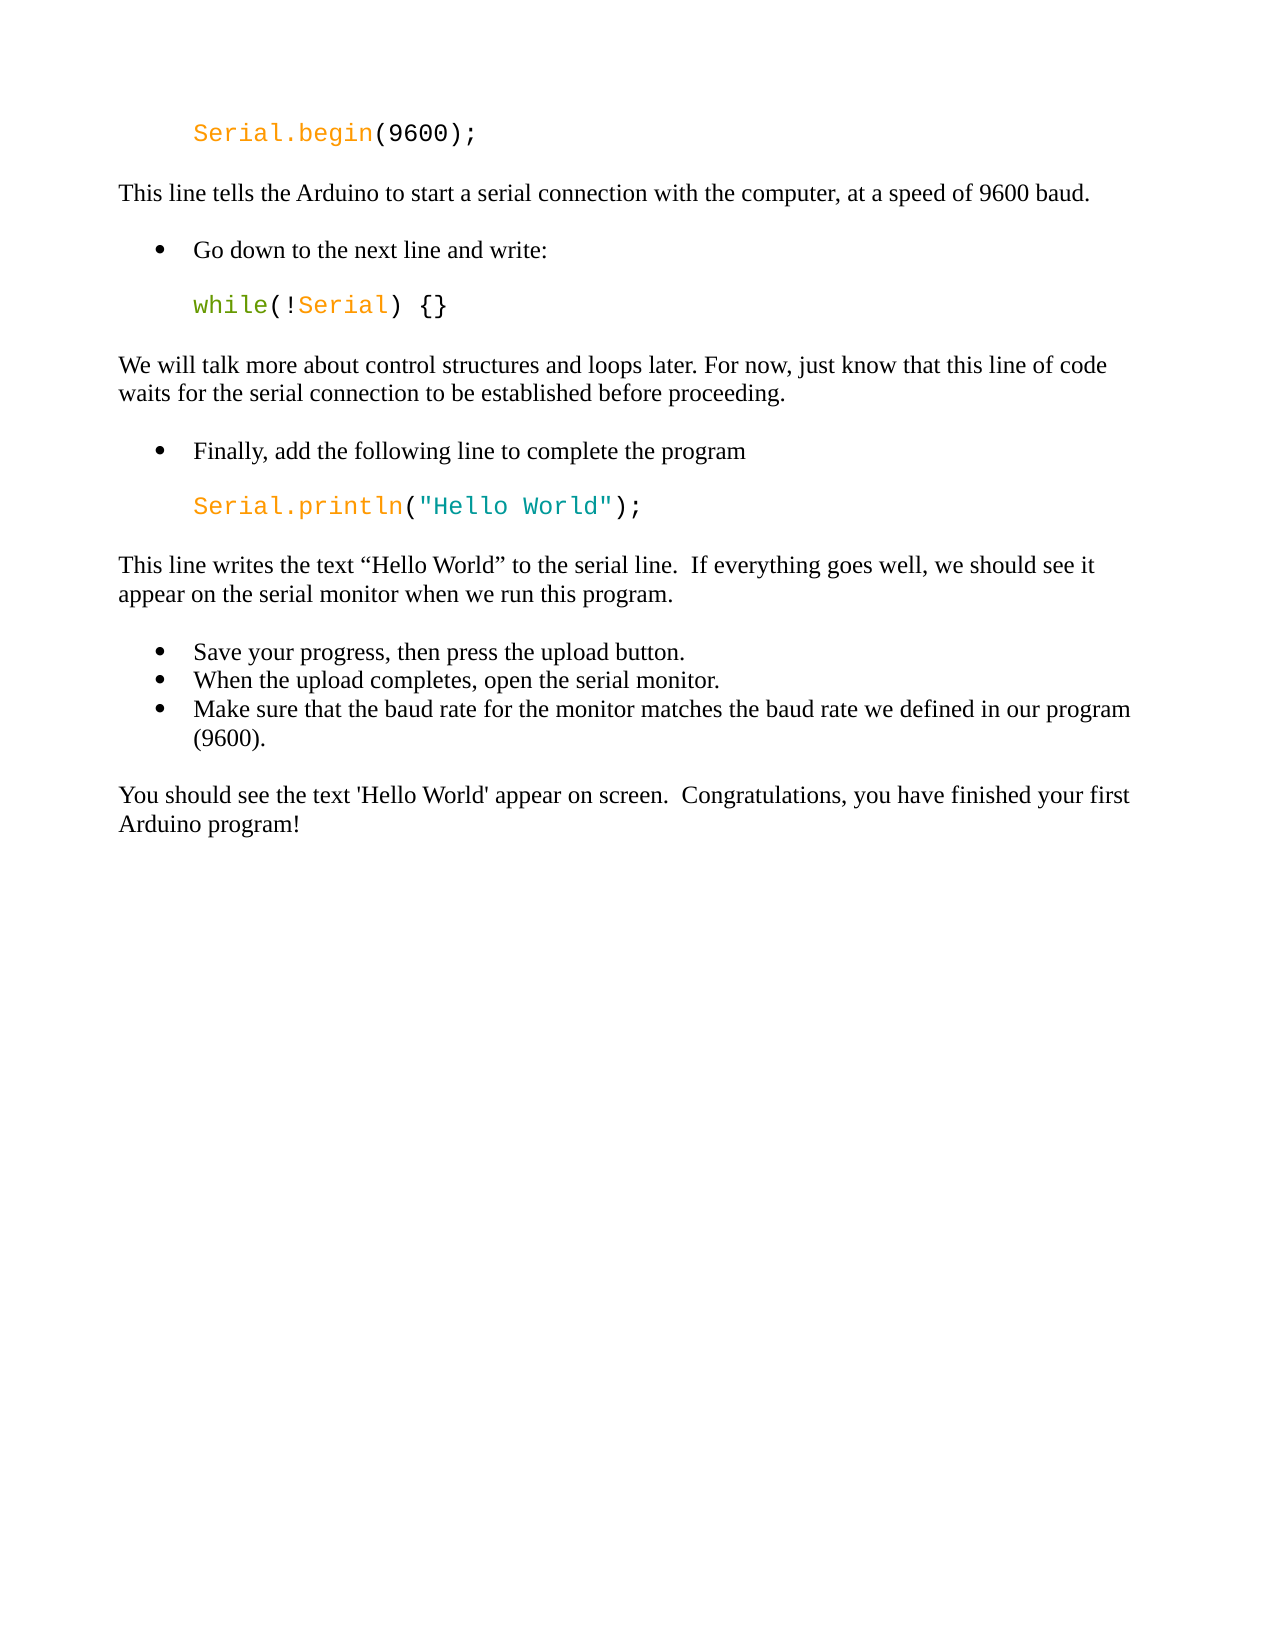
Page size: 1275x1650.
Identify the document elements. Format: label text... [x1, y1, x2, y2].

list Go down to the next line and write: while(!Serial) {} [156, 235, 1157, 350]
text This line writes the text “Hello World” to the serial line. If everything goes well, we should see it appear on the serial monitor when we run this program. [118, 551, 1157, 608]
list Finally, add the following line to complete the program Serial.println("Hello World"); [156, 436, 1157, 522]
list Serial.begin(9600); [156, 118, 1157, 178]
text This line tells the Arduino to start a serial connection with the computer, at a speed of 9600 baud. [118, 178, 1157, 206]
list Make sure that the baud rate for the monitor matches the baud rate we defined in our program (9600). [156, 694, 1157, 752]
list When the upload completes, open the serial monitor. [156, 666, 1157, 694]
text You should see the text 'Hello World' appear on screen. Congratulations, you have finished your first Arduino program! [118, 781, 1157, 838]
list Save your progress, then press the upload button. [156, 637, 1157, 666]
text We will talk more about control structures and loops later. For now, just know that this line of code waits for the serial connection to be established before proceeding. [118, 350, 1157, 407]
